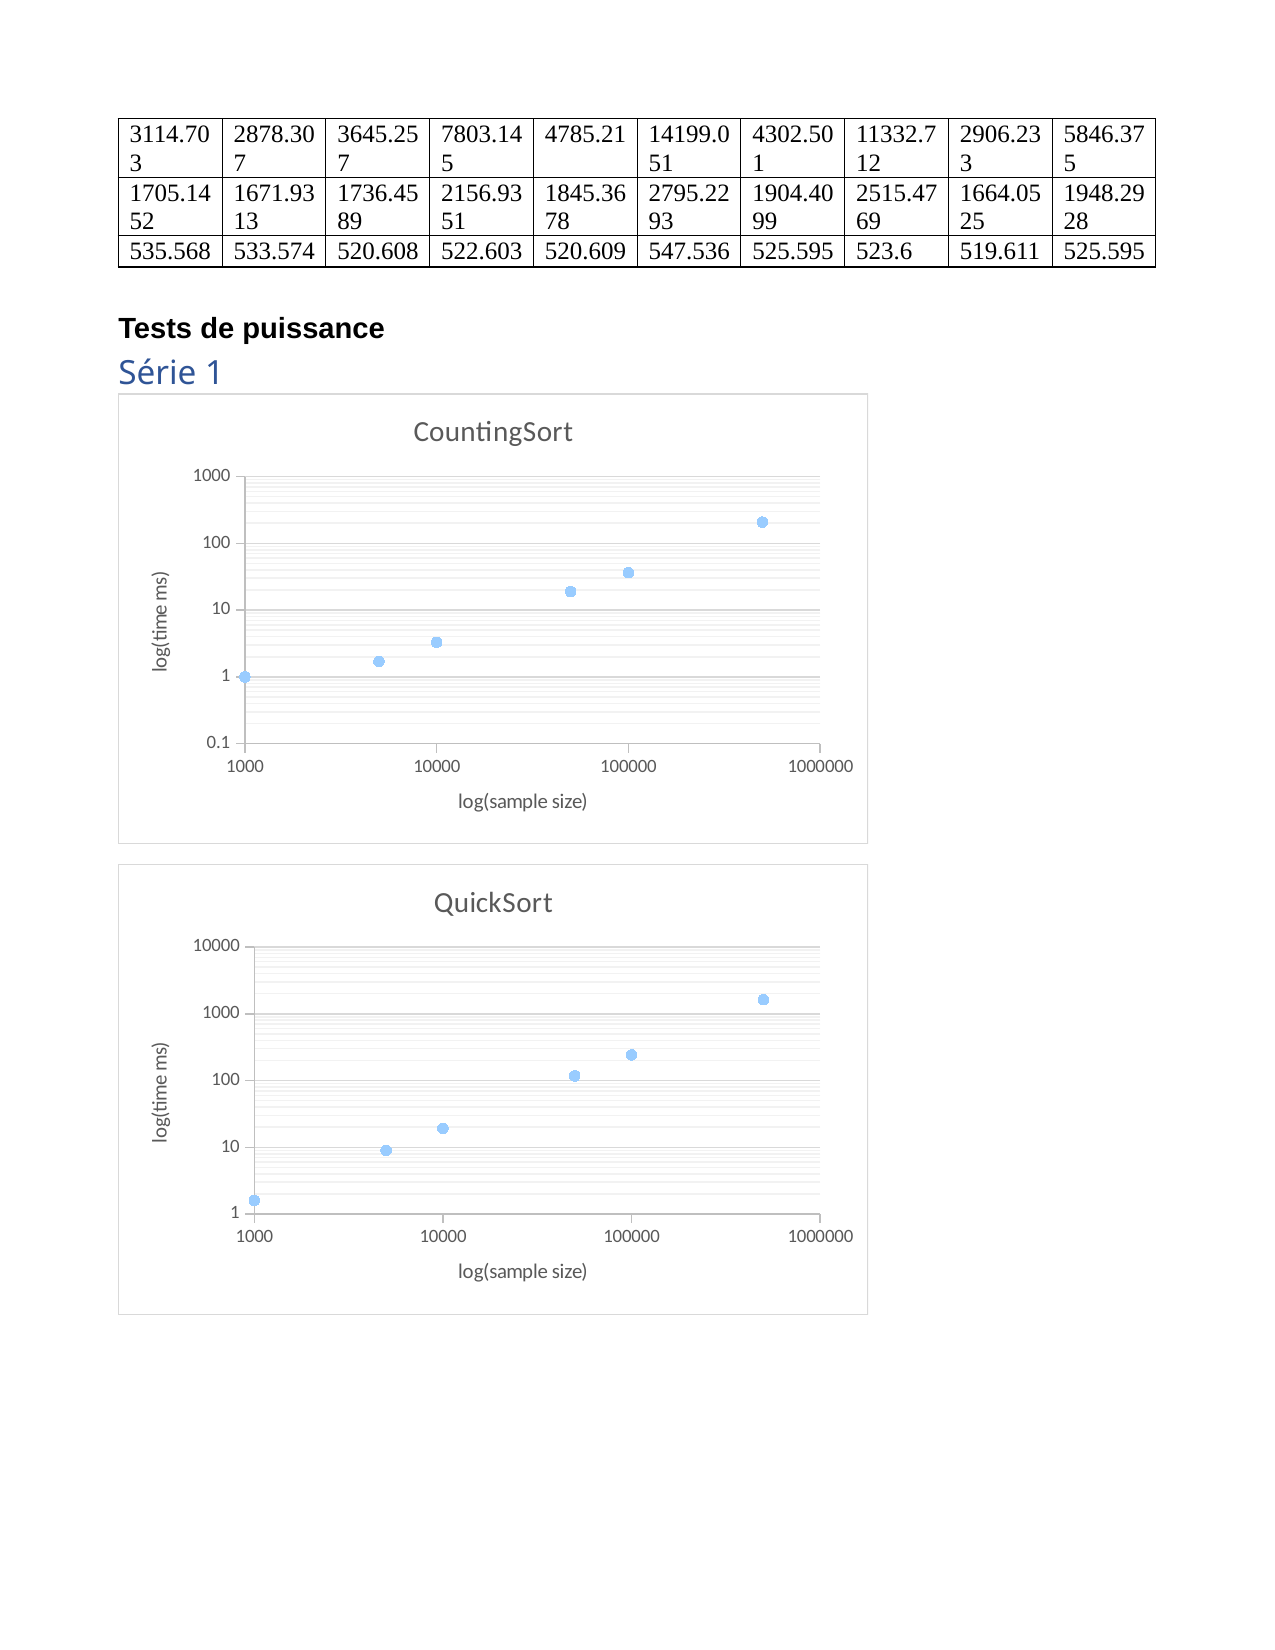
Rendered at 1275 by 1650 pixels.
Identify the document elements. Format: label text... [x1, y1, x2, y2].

table_cell 1845.3678 [534, 178, 637, 235]
table_cell 3645.257 [326, 119, 429, 177]
table_cell 1671.9313 [223, 178, 325, 235]
table_cell 5846.375 [1053, 119, 1155, 177]
table_cell 2906.233 [949, 119, 1052, 177]
subtitle Tests de puissance [118, 311, 1157, 344]
table_cell 1948.2928 [1053, 178, 1155, 235]
table_cell 1904.4099 [741, 178, 844, 235]
table_cell 547.536 [638, 236, 740, 266]
table_cell 2515.4769 [845, 178, 948, 235]
table_cell 2878.307 [223, 119, 325, 177]
table_cell 525.595 [741, 236, 844, 266]
table_cell 14199.051 [638, 119, 740, 177]
table_cell 519.611 [949, 236, 1052, 266]
table_cell 535.568 [119, 236, 222, 266]
table_cell 4302.501 [741, 119, 844, 177]
subtitle Série 1 [118, 348, 1157, 394]
table_cell 2795.2293 [638, 178, 740, 235]
table_cell 525.595 [1053, 236, 1155, 266]
table_cell 523.6 [845, 236, 948, 266]
table_cell 522.603 [430, 236, 533, 266]
table_cell 7803.145 [430, 119, 533, 177]
table_cell 1736.4589 [326, 178, 429, 235]
table_cell 520.609 [534, 236, 637, 266]
table_cell 520.608 [326, 236, 429, 266]
table_cell 4785.21 [534, 119, 637, 177]
table_cell 3114.703 [119, 119, 222, 177]
table_cell 1705.1452 [119, 178, 222, 235]
table_cell 1664.0525 [949, 178, 1052, 235]
table_cell 533.574 [223, 236, 325, 266]
table_cell 2156.9351 [430, 178, 533, 235]
table_cell 11332.712 [845, 119, 948, 177]
